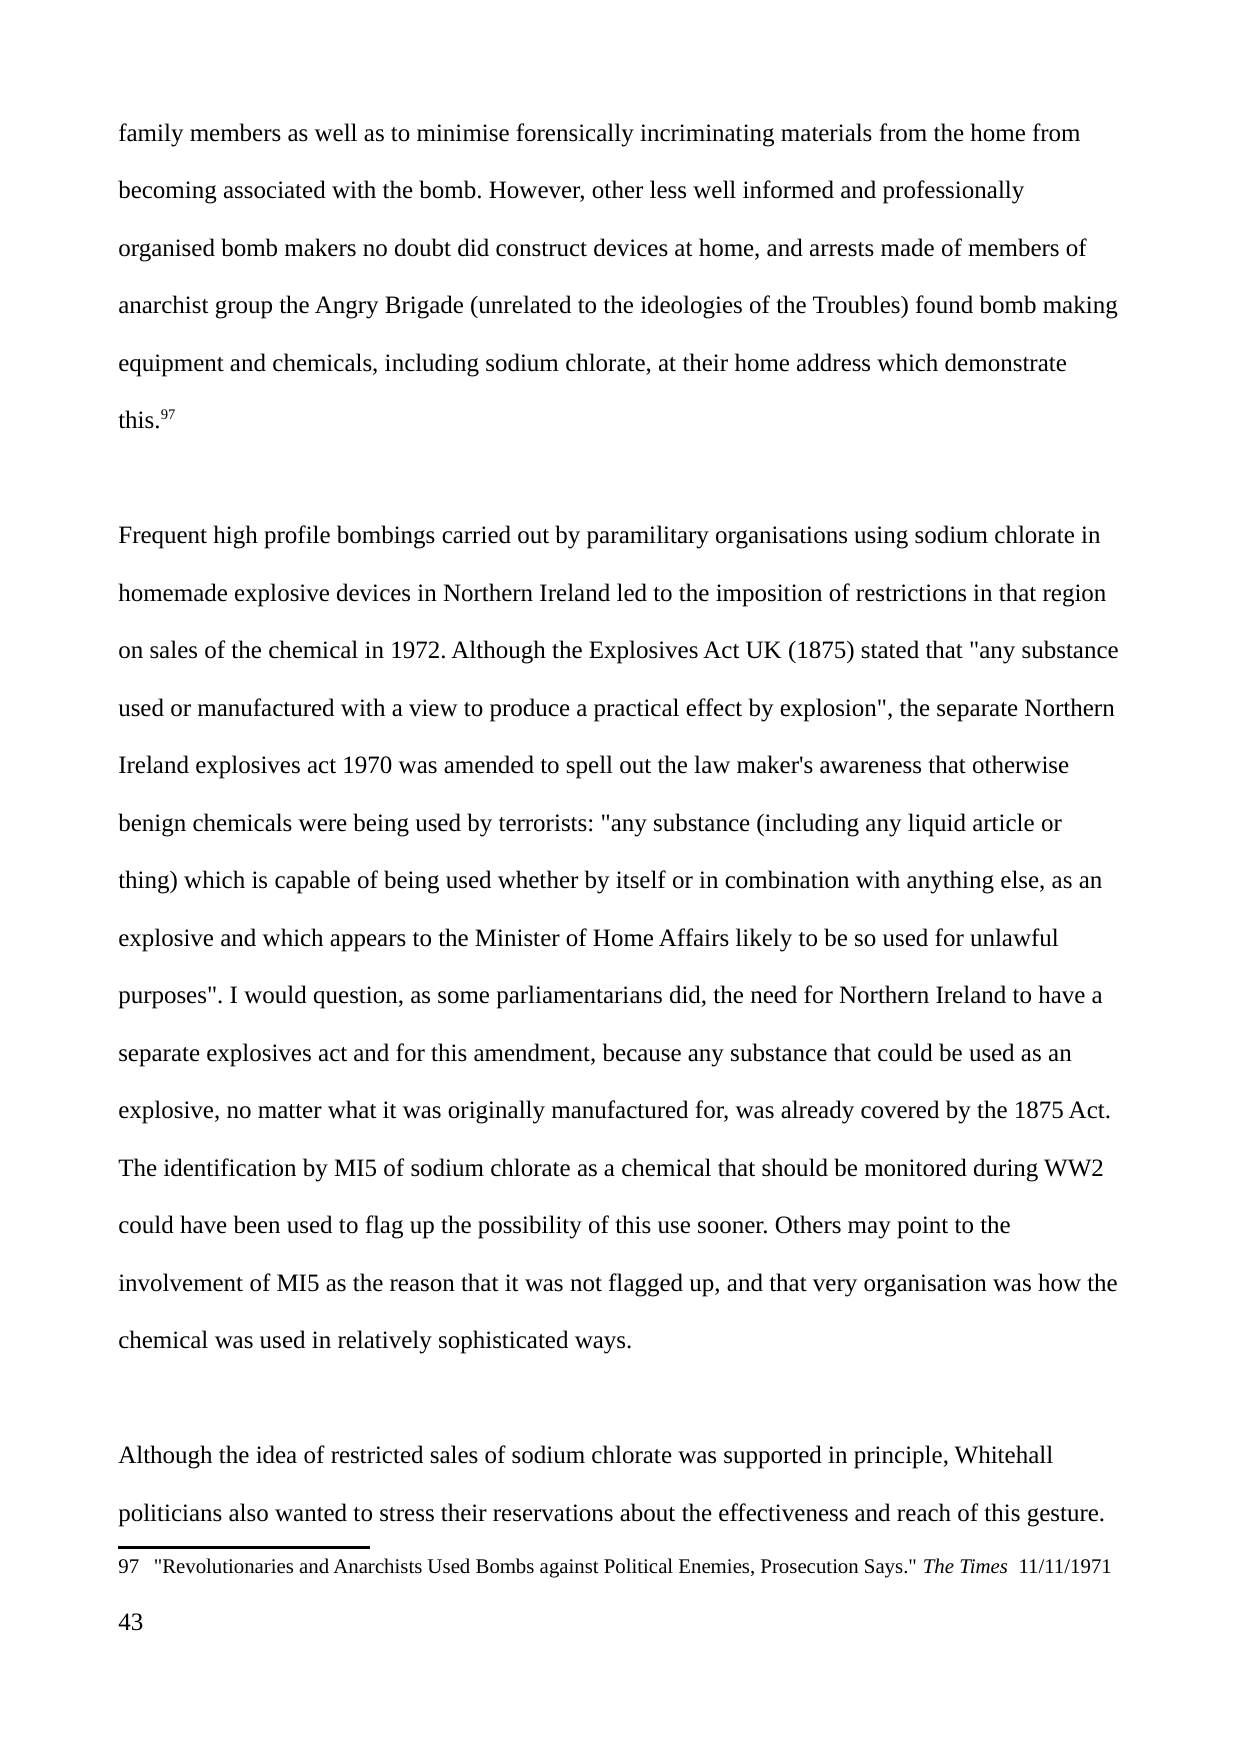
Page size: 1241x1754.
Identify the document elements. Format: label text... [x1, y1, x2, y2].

text family members as well as to minimise forensically incriminating materials from the home from becoming associated with the bomb. However, other less well informed and professionally organised bomb makers no doubt did construct devices at home, and arrests made of members of anarchist group the Angry Brigade (unrelated to the ideologies of the Troubles) found bomb making equipment and chemicals, including sodium chlorate, at their home address which demonstrate this. [118, 118, 1122, 434]
text Although the idea of restricted sales of sodium chlorate was supported in principle, Whitehall politicians also wanted to stress their reservations about the effectiveness and reach of this gesture. [118, 1441, 1122, 1527]
text "Revolutionaries and Anarchists Used Bombs against Political Enemies, Prosecution Says." The Times 11/11/1971 [118, 1553, 1122, 1578]
text Frequent high profile bombings carried out by paramilitary organisations using sodium chlorate in homemade explosive devices in Northern Ireland led to the imposition of restrictions in that region on sales of the chemical in 1972. Although the Explosives Act UK (1875) stated that "any substance used or manufactured with a view to produce a practical effect by explosion", the separate Northern Ireland explosives act 1970 was amended to spell out the law maker's awareness that otherwise benign chemicals were being used by terrorists: "any substance (including any liquid article or thing) which is capable of being used whether by itself or in combination with anything else, as an explosive and which appears to the Minister of Home Affairs likely to be so used for unlawful purposes". I would question, as some parliamentarians did, the need for Northern Ireland to have a separate explosives act and for this amendment, because any substance that could be used as an explosive, no matter what it was originally manufactured for, was already covered by the 1875 Act. The identification by MI5 of sodium chlorate as a chemical that should be monitored during WW2 could have been used to flag up the possibility of this use sooner. Others may point to the involvement of MI5 as the reason that it was not flagged up, and that very organisation was how the chemical was used in relatively sophisticated ways. [118, 521, 1122, 1354]
